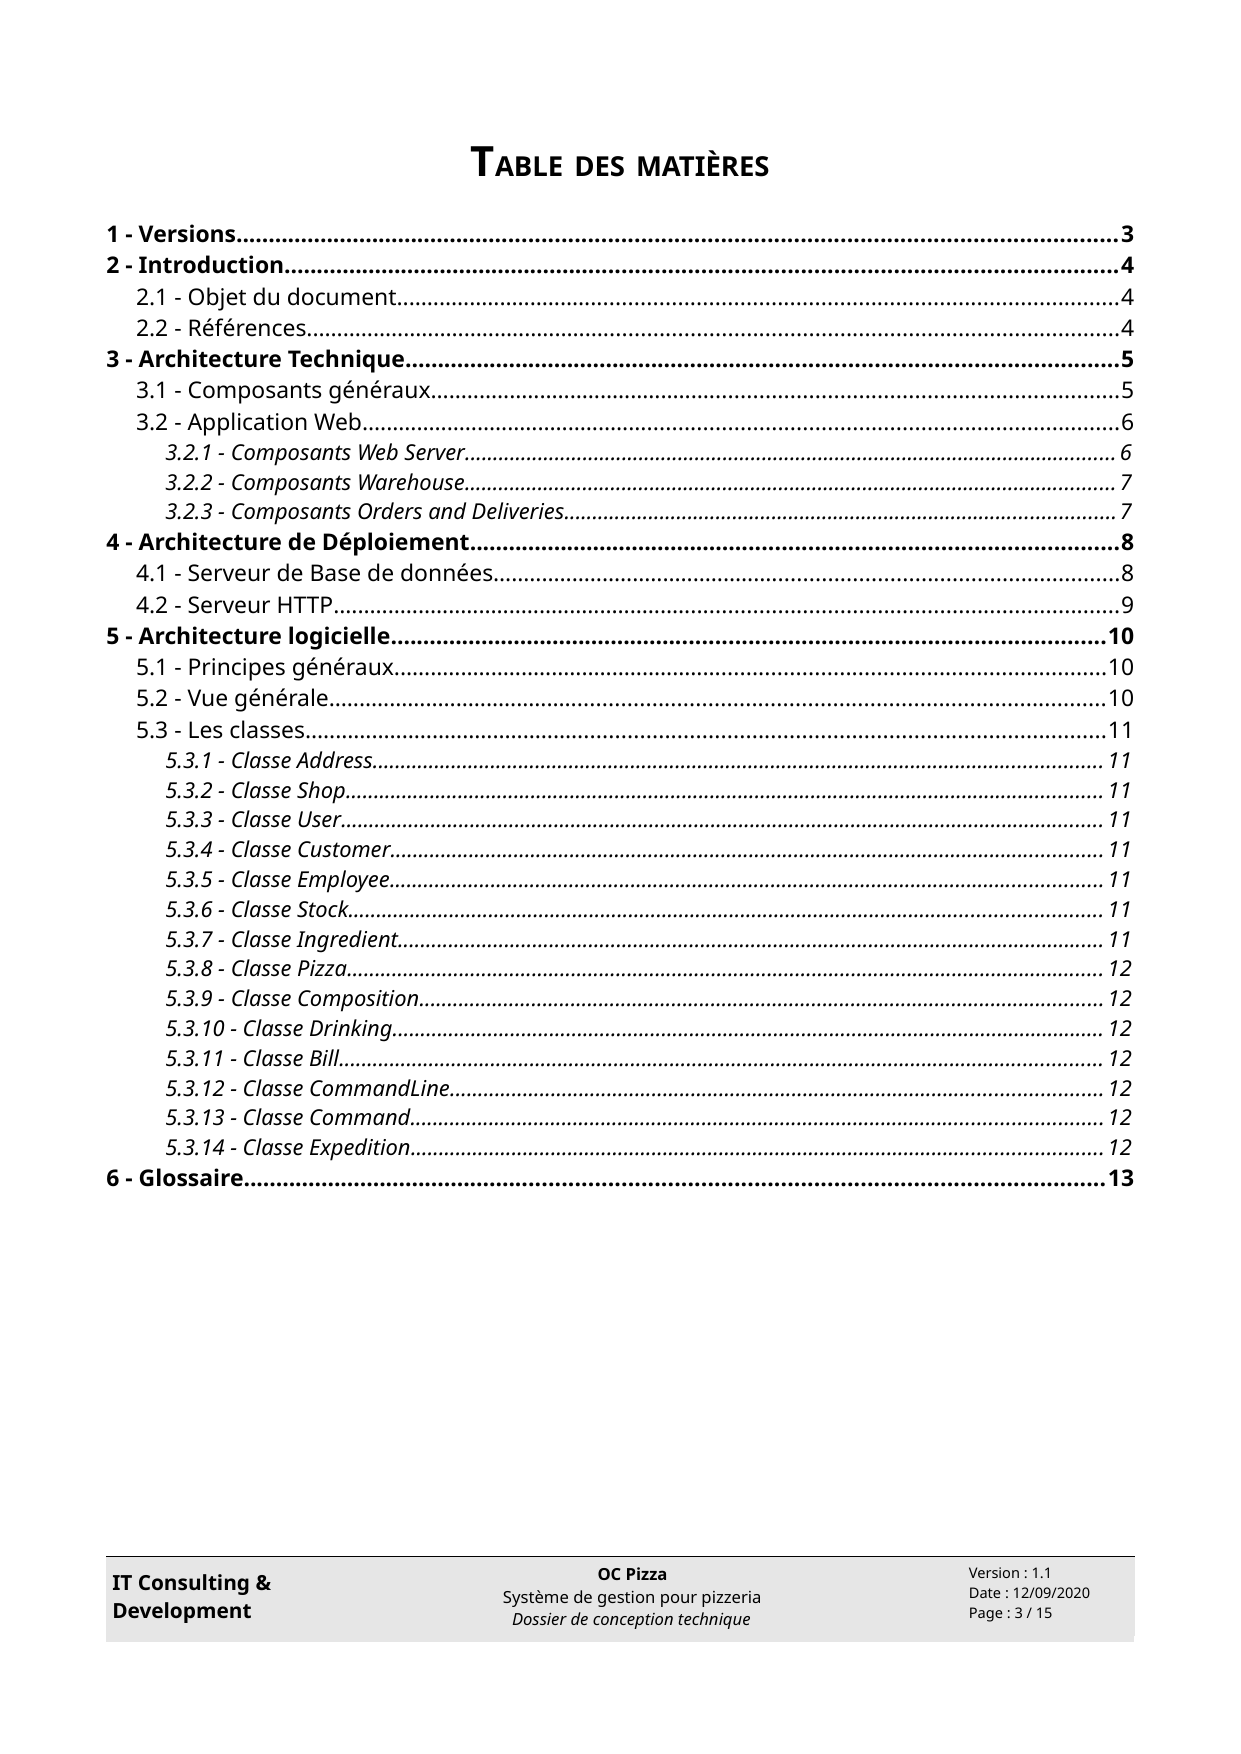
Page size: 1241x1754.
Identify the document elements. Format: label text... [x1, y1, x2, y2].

text 5.3.7 - Classe Ingredient 11 [165, 923, 1134, 953]
text 5.3.11 - Classe Bill 12 [165, 1043, 1134, 1072]
text 4 - Architecture de Déploiement 8 [106, 526, 1134, 557]
text 5.3.10 - Classe Drinking 12 [165, 1013, 1134, 1043]
subtitle Table des matières [106, 132, 1134, 188]
text 3 - Architecture Technique 5 [106, 343, 1134, 374]
text 5.3.5 - Classe Employee 11 [165, 864, 1134, 894]
text 2.2 - Références 4 [136, 312, 1134, 343]
text 4.1 - Serveur de Base de données 8 [136, 557, 1134, 588]
text 5.3.4 - Classe Customer 11 [165, 834, 1134, 864]
text 3.2.3 - Composants Orders and Deliveries 7 [165, 496, 1134, 526]
text 5 - Architecture logicielle 10 [106, 620, 1134, 651]
text 5.3.8 - Classe Pizza 12 [165, 953, 1134, 983]
text 5.3.12 - Classe CommandLine 12 [165, 1072, 1134, 1102]
text 5.3.2 - Classe Shop 11 [165, 774, 1134, 804]
text 2.1 - Objet du document 4 [136, 280, 1134, 312]
text 3.2 - Application Web 6 [136, 405, 1134, 437]
text 3.1 - Composants généraux 5 [136, 374, 1134, 405]
text 5.3.3 - Classe User 11 [165, 804, 1134, 834]
text 1 - Versions 3 [106, 218, 1134, 249]
text 5.3.14 - Classe Expedition 12 [165, 1132, 1134, 1162]
text 3.2.1 - Composants Web Server 6 [165, 437, 1134, 466]
text 4.2 - Serveur HTTP 9 [136, 588, 1134, 620]
text 5.3.9 - Classe Composition 12 [165, 983, 1134, 1013]
text 5.3.13 - Classe Command 12 [165, 1102, 1134, 1132]
text 5.3.1 - Classe Address 11 [165, 745, 1134, 774]
text 2 - Introduction 4 [106, 249, 1134, 280]
text 5.1 - Principes généraux 10 [136, 651, 1134, 682]
text 5.3 - Les classes 11 [136, 713, 1134, 745]
text 3.2.2 - Composants Warehouse 7 [165, 466, 1134, 496]
text 5.2 - Vue générale 10 [136, 682, 1134, 713]
text 6 - Glossaire 13 [106, 1162, 1134, 1193]
text 5.3.6 - Classe Stock 11 [165, 894, 1134, 923]
